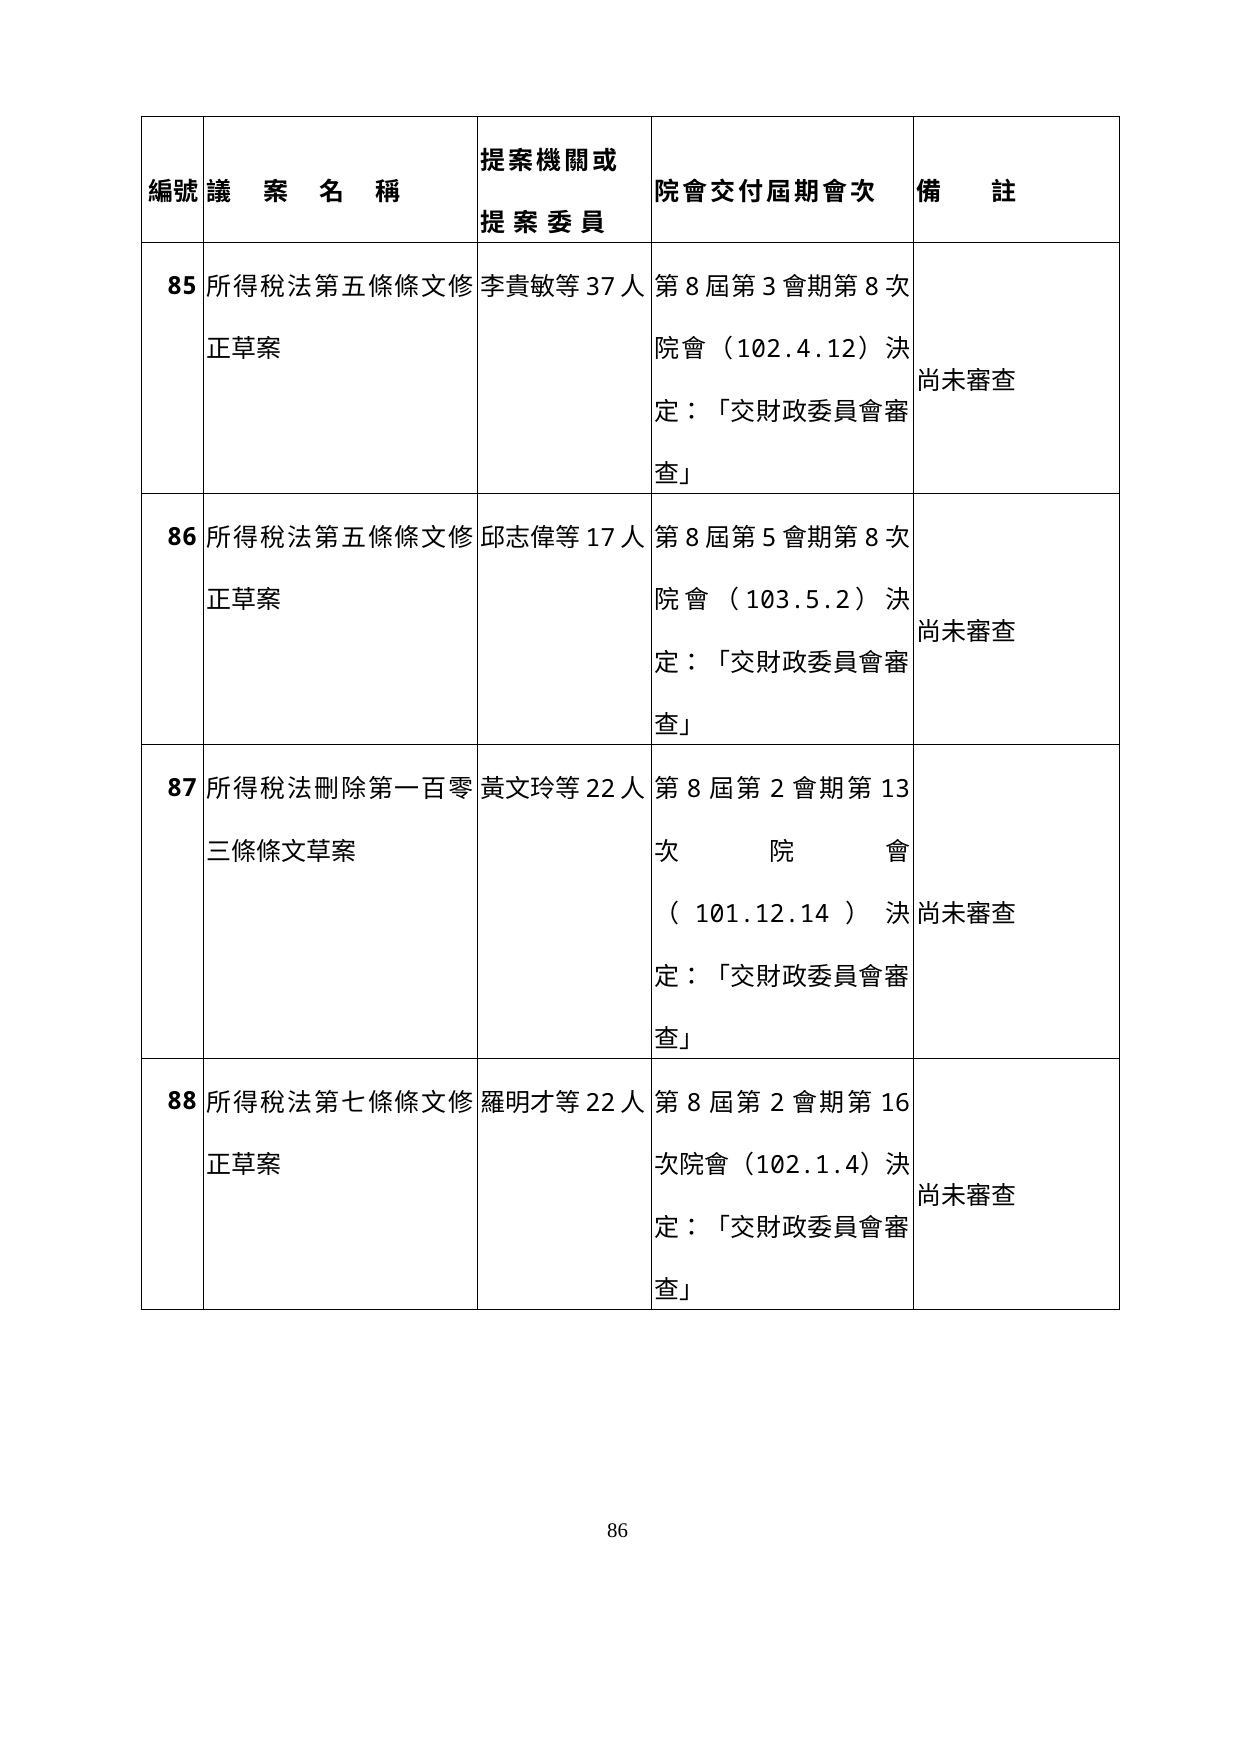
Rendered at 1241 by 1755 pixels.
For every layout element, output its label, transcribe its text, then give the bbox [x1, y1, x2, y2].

table_cell [142, 745, 203, 1057]
table_header 院會交付屆期會次 [652, 117, 913, 242]
table_cell 第8屆第3會期第8次院會（102.4.12）決定：「交財政委員會審查」 [652, 243, 913, 493]
table_cell 第8屆第5會期第8次院會（103.5.2）決定：「交財政委員會審查」 [652, 494, 913, 744]
table_cell 所得稅法刪除第一百零三條條文草案 [204, 745, 477, 1057]
table_cell 李貴敏等37人 [478, 243, 651, 493]
table_cell 所得稅法第七條條文修正草案 [204, 1059, 477, 1308]
table_cell 羅明才等22人 [478, 1059, 651, 1308]
table_header 備 註 [914, 117, 1119, 242]
table_cell [142, 494, 203, 744]
table_header 編號 [142, 117, 203, 242]
table_cell 第8屆第2會期第13次院會（101.12.14）決定：「交財政委員會審查」 [652, 745, 913, 1057]
table_header 提案機關或 提案委員 [478, 117, 651, 242]
table_cell 尚未審查 [914, 243, 1119, 493]
table_header 議 案 名 稱 [204, 117, 477, 242]
table_cell 邱志偉等17人 [478, 494, 651, 744]
table_cell 尚未審查 [914, 745, 1119, 1057]
table_cell 所得稅法第五條條文修正草案 [204, 494, 477, 744]
table_cell 尚未審查 [914, 1059, 1119, 1308]
table_cell [142, 243, 203, 493]
table_cell [142, 1059, 203, 1308]
table_cell 尚未審查 [914, 494, 1119, 744]
table_cell 所得稅法第五條條文修正草案 [204, 243, 477, 493]
table_cell 第8屆第2會期第16次院會（102.1.4）決定：「交財政委員會審查」 [652, 1059, 913, 1308]
table_cell 黃文玲等22人 [478, 745, 651, 1057]
